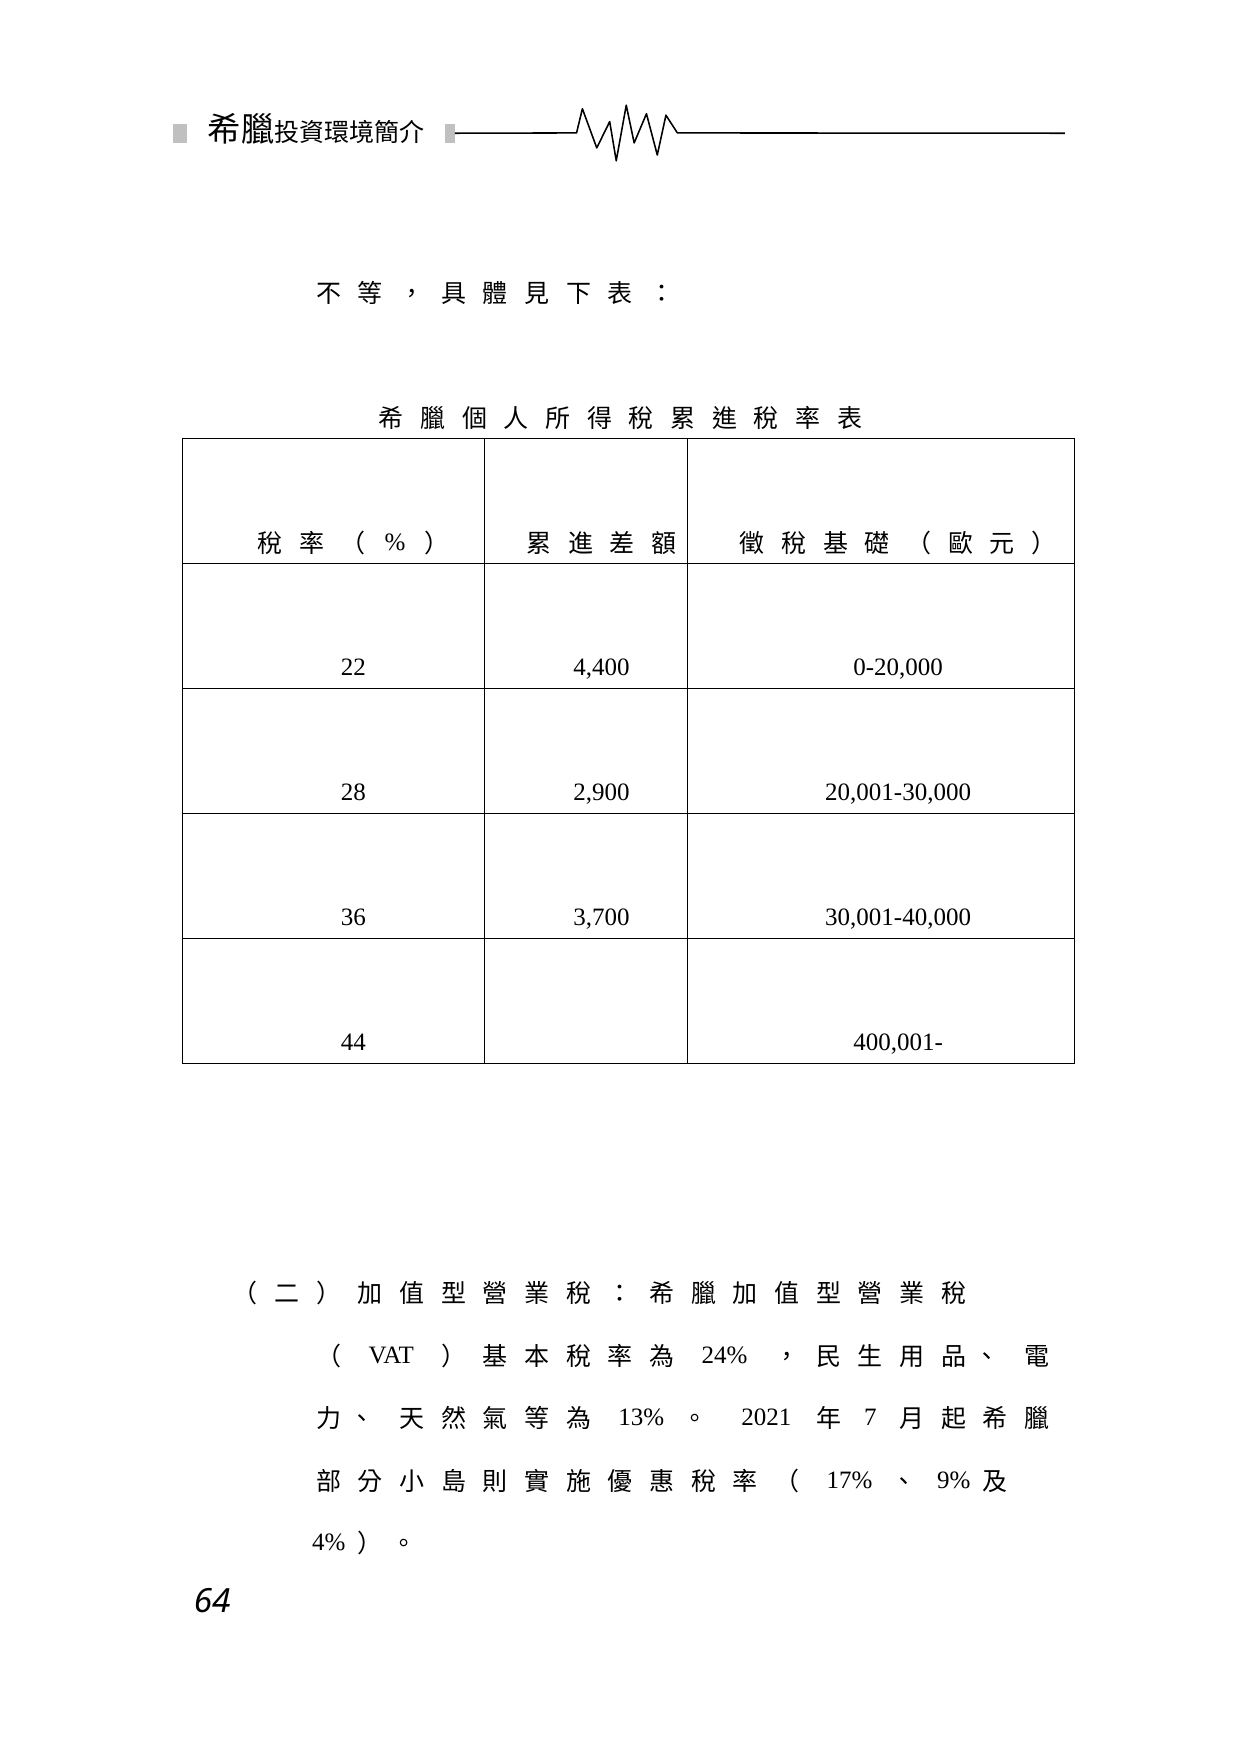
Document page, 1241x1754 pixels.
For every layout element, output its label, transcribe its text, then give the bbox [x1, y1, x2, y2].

table_cell 28 [183, 689, 484, 813]
table_header 稅率（%） [183, 439, 484, 563]
table_header 徵稅基礎（歐元） [688, 439, 1074, 563]
table_cell 36 [183, 814, 484, 938]
table_cell 44 [183, 939, 484, 1063]
table_cell [485, 939, 687, 1063]
table_cell 2,900 [485, 689, 687, 813]
table_cell 30,001-40,000 [688, 814, 1074, 938]
table_cell 22 [183, 564, 484, 688]
text （二）加值型營業稅：希臘加值型營業稅（VAT）基本稅率為24%，民生用品、電力、天然氣等為13%。2021年7月起希臘部分小島則實施優惠稅率（17%、9%及4%）。 [207, 1250, 1058, 1563]
table_cell 0-20,000 [688, 564, 1074, 688]
table_cell 4,400 [485, 564, 687, 688]
table_cell 400,001- [688, 939, 1074, 1063]
table_header 累進差額 [485, 439, 687, 563]
table_cell 3,700 [485, 814, 687, 938]
table_cell 20,001-30,000 [688, 689, 1074, 813]
text 不等，具體見下表： [281, 250, 1058, 313]
text 希臘個人所得稅累進稅率表 [183, 375, 1058, 438]
